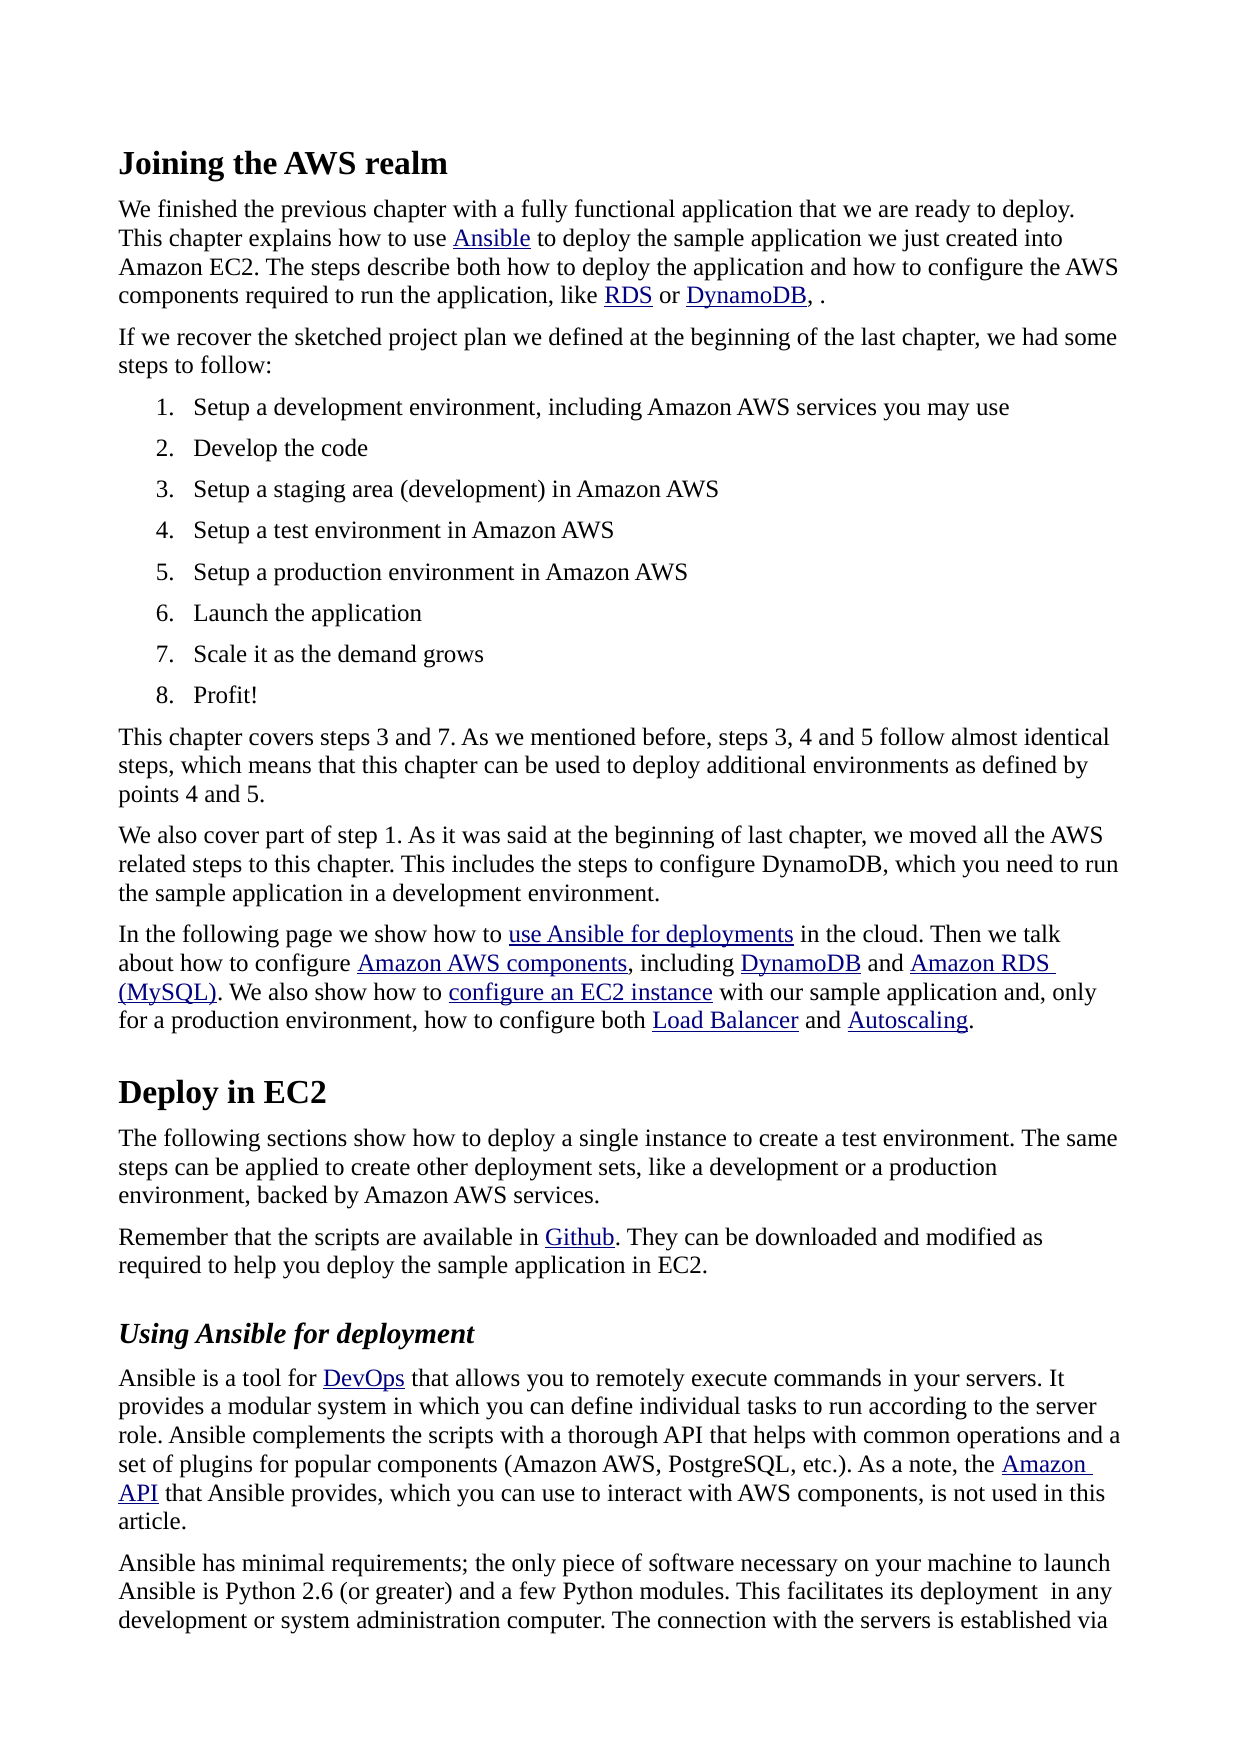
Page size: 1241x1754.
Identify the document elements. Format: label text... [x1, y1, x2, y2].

list Profit! [156, 681, 1122, 709]
subtitle Joining the AWS realm [118, 143, 1122, 182]
list Scale it as the demand grows [156, 639, 1122, 668]
list Setup a staging area (development) in Amazon AWS [156, 474, 1122, 503]
text Remember that the scripts are available in Github. They can be downloaded and modified as required to help you deploy the sample application in EC2. [118, 1222, 1122, 1279]
text If we recover the sketched project plan we defined at the beginning of the last chapter, we had some steps to follow: [118, 322, 1122, 379]
list Develop the code [156, 433, 1122, 462]
text In the following page we show how to use Ansible for deployments in the cloud. Then we talk about how to configure Amazon AWS components, including DynamoDB and Amazon RDS (MySQL). We also show how to configure an EC2 instance with our sample application and, only for a production environment, how to configure both Load Balancer and Autoscaling. [118, 919, 1122, 1034]
subtitle Deploy in EC2 [118, 1072, 1122, 1110]
text We also cover part of step 1. As it was said at the beginning of last chapter, we moved all the AWS related steps to this chapter. This includes the steps to configure DynamoDB, which you need to run the sample application in a development environment. [118, 821, 1122, 907]
text The following sections show how to deploy a single instance to create a test environment. The same steps can be applied to create other deployment sets, like a development or a production environment, backed by Amazon AWS services. [118, 1123, 1122, 1209]
text We finished the previous chapter with a fully functional application that we are ready to deploy. This chapter explains how to use Ansible to deploy the sample application we just created into Amazon EC2. The steps describe both how to deploy the application and how to configure the AWS components required to run the application, like RDS or DynamoDB, . [118, 194, 1122, 309]
list Setup a production environment in Amazon AWS [156, 557, 1122, 586]
list Setup a test environment in Amazon AWS [156, 516, 1122, 544]
text Ansible is a tool for DevOps that allows you to remotely execute commands in your servers. It provides a modular system in which you can define individual tasks to run according to the server role. Ansible complements the scripts with a thorough API that helps with common operations and a set of plugins for popular components (Amazon AWS, PostgreSQL, etc.). As a note, the Amazon API that Ansible provides, which you can use to interact with AWS components, is not used in this article. [118, 1363, 1122, 1535]
subtitle Using Ansible for deployment [118, 1317, 1122, 1350]
text This chapter covers steps 3 and 7. As we mentioned before, steps 3, 4 and 5 follow almost identical steps, which means that this chapter can be used to deploy additional environments as defined by points 4 and 5. [118, 722, 1122, 808]
list Launch the application [156, 598, 1122, 627]
text Ansible has minimal requirements; the only piece of software necessary on your machine to launch Ansible is Python 2.6 (or greater) and a few Python modules. This facilitates its deployment in any development or system administration computer. The connection with the servers is established via [118, 1548, 1122, 1634]
list Setup a development environment, including Amazon AWS services you may use [156, 392, 1122, 421]
